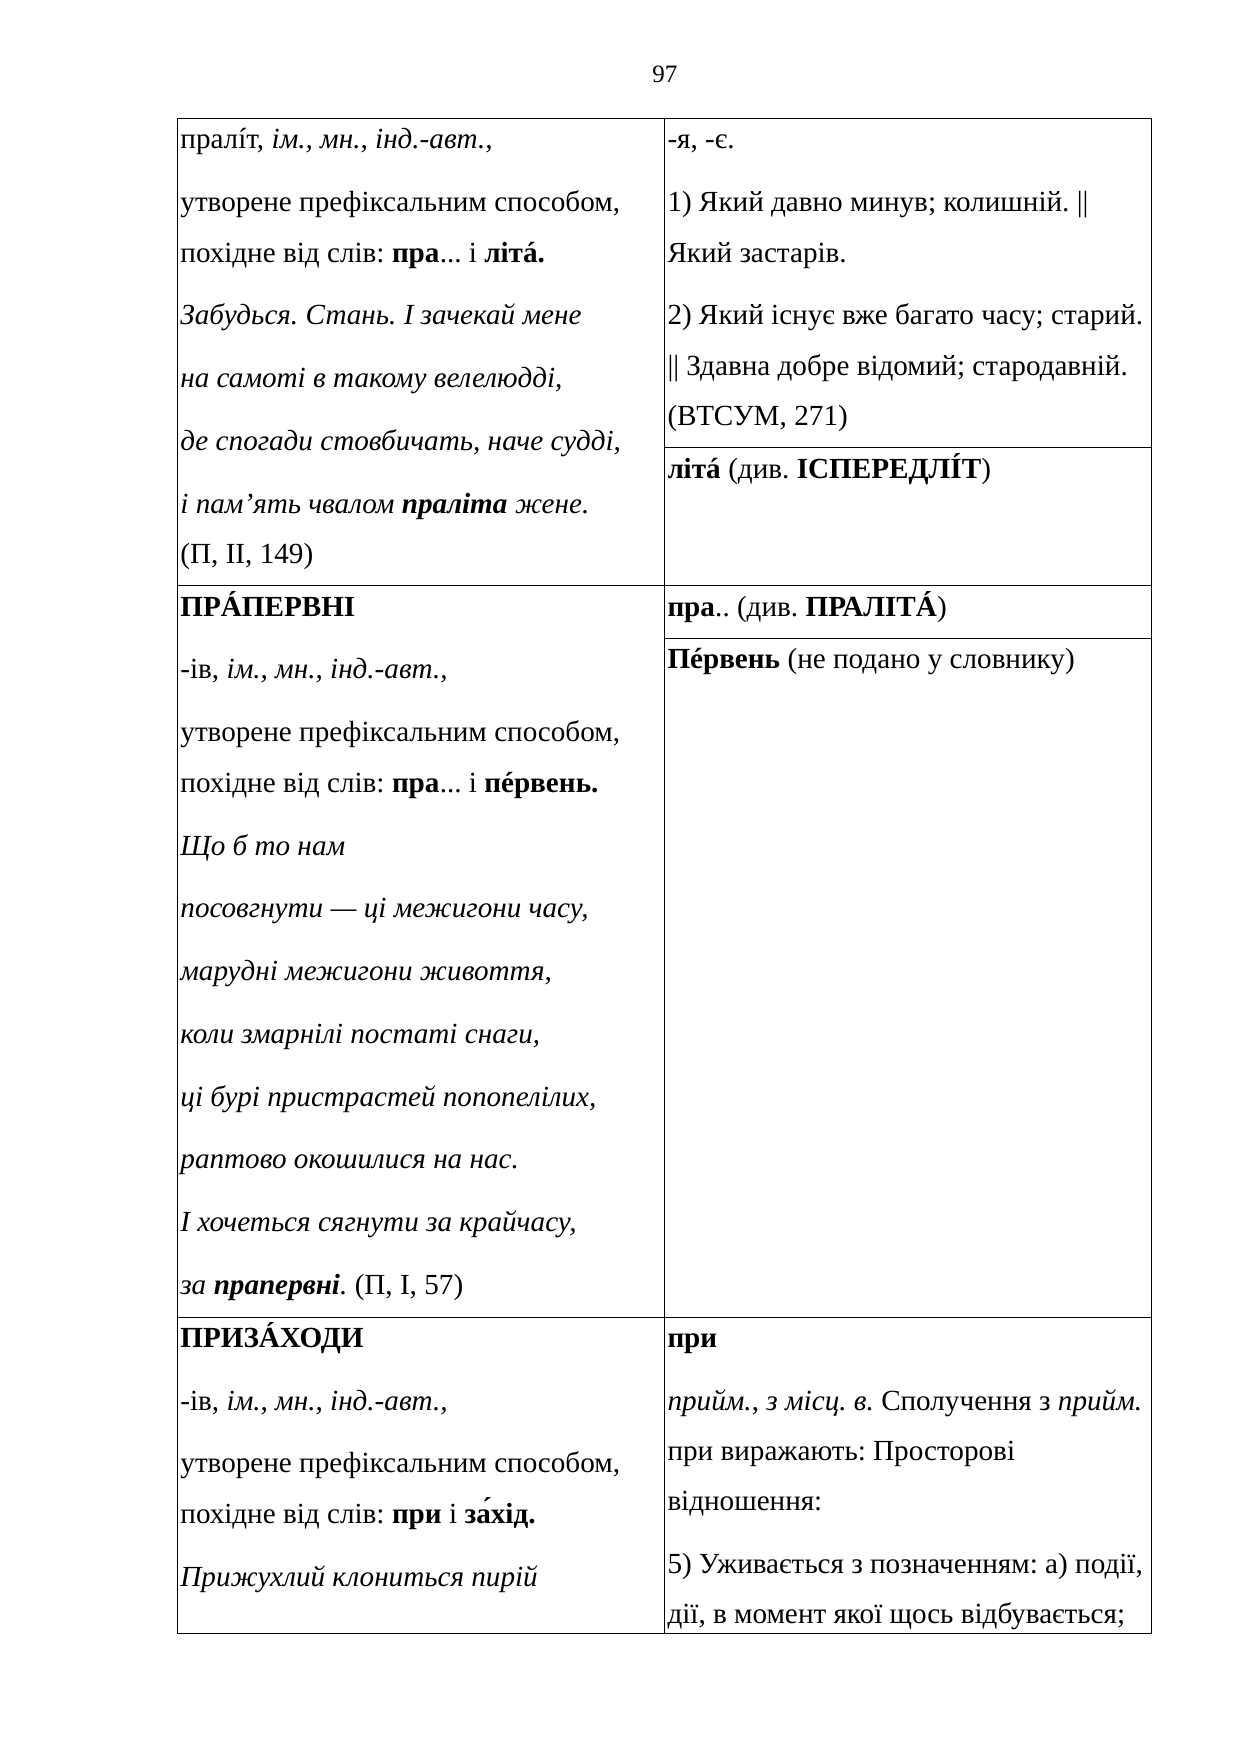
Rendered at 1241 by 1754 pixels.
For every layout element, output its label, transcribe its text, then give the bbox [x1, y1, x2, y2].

table_cell ПРИЗÁХОДИ -ів, ім., мн., інд.-авт., утворене префіксальним способом, похідне від слів: при і за́хід. Прижухлий клониться пирій [178, 1318, 664, 1633]
table_cell ПРÁПЕРВНІ -ів, ім., мн., інд.-авт., утворене префіксальним способом, похідне від слів: пра... і пéрвень. Що б то нам посовгнути — ці межигони часу, марудні межигони живоття, коли змарнілі постаті снаги, ці бурі пристрастей попопелілих, раптово окошилися на нас. І хочеться сягнути за крайчасу, за прапервні. (П, І, 57) [178, 586, 664, 1316]
table_cell Пéрвень (не подано у словнику) [665, 639, 1151, 1316]
table_cell -я, -є. 1) Який давно минув; колишній. || Який застарів. 2) Який існує вже багато часу; старий. || Здавна добре відомий; стародавній. (ВТСУМ, 271) [665, 119, 1151, 447]
table_cell пралíт, ім., мн., інд.-авт., утворене префіксальним способом, похідне від слів: пра... і літá. Забудься. Стань. І зачекай мене на самоті в такому велелюдді, де спогади стовбичать, наче судді, і пам’ять чвалом праліта жене. (П, ІІ, 149) [178, 119, 664, 585]
table_cell пра.. (див. ПРАЛІТÁ) [665, 586, 1151, 638]
table_cell при прийм., з місц. в. Сполучення з прийм. при виражають: Просторові відношення: 5) Уживається з позначенням: а) події, дії, в момент якої щось відбувається; [665, 1318, 1151, 1633]
table_cell літá (див. ІСПЕРЕДЛÍТ) [665, 448, 1151, 585]
